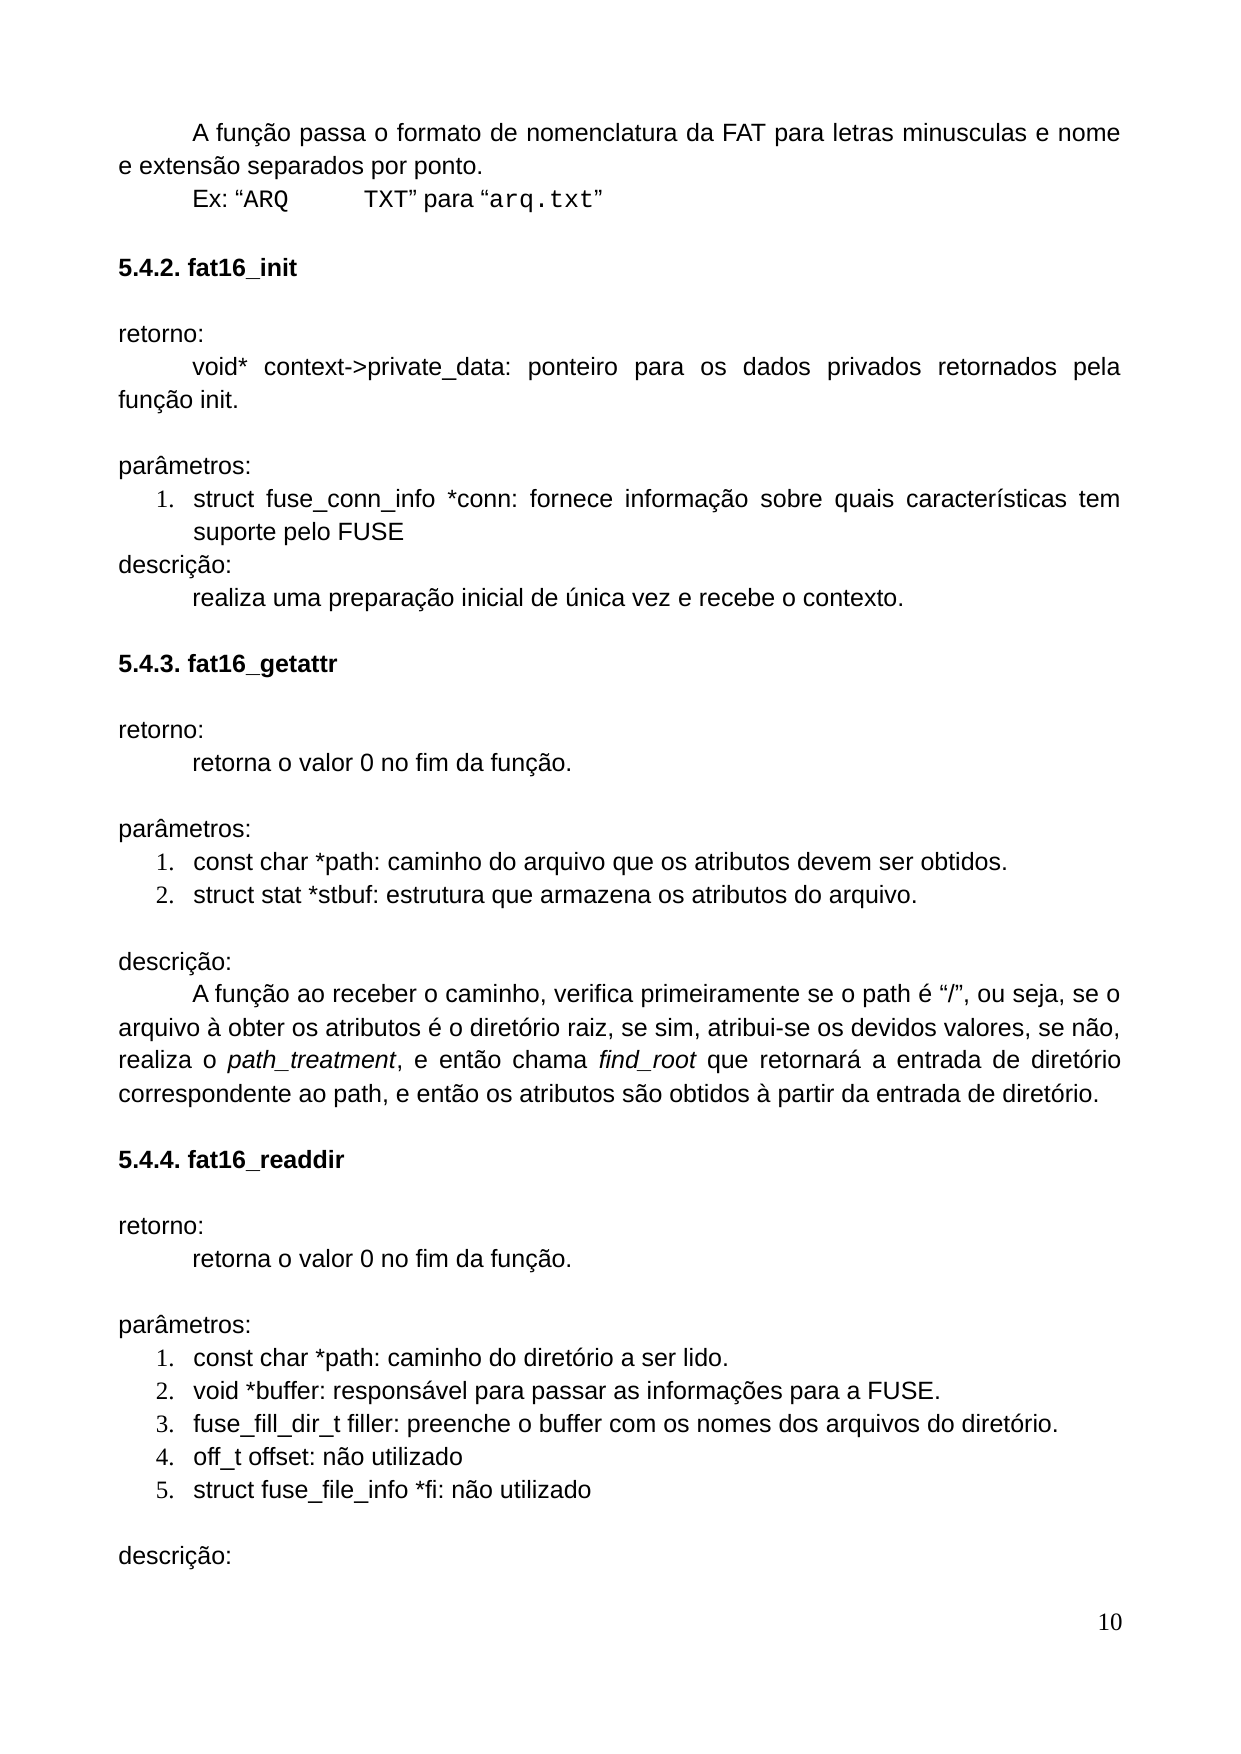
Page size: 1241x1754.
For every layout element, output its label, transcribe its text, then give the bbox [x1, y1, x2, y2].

text descrição: [118, 946, 1122, 975]
text retorno: [118, 715, 1122, 744]
text void* context->private_data: ponteiro para os dados privados retornados pela função init. [118, 352, 1122, 413]
text retorna o valor 0 no fim da função. [118, 1244, 1122, 1272]
list struct fuse_conn_info *conn: fornece informação sobre quais características tem suporte pelo FUSE [156, 484, 1122, 546]
text parâmetros: [118, 814, 1122, 843]
list off_t offset: não utilizado [156, 1442, 1122, 1471]
list void *buffer: responsável para passar as informações para a FUSE. [156, 1376, 1122, 1405]
text 5.4.3. fat16_getattr [118, 649, 1122, 678]
text A função ao receber o caminho, verifica primeiramente se o path é “/”, ou seja, se o arquivo à obter os atributos é o diretório raiz, se sim, atribui-se os devidos valores, se não, realiza o path_treatment, e então chama find_root que retornará a entrada de diretório correspondente ao path, e então os atributos são obtidos à partir da entrada de diretório. [118, 979, 1122, 1107]
text parâmetros: [118, 451, 1122, 479]
text retorno: [118, 1211, 1122, 1239]
list struct fuse_file_info *fi: não utilizado [156, 1475, 1122, 1504]
text 5.4.2. fat16_init [118, 253, 1122, 281]
text retorno: [118, 319, 1122, 347]
text realiza uma preparação inicial de única vez e recebe o contexto. [118, 583, 1122, 612]
text 5.4.4. fat16_readdir [118, 1144, 1122, 1173]
text parâmetros: [118, 1310, 1122, 1338]
text descrição: [118, 550, 1122, 579]
list const char *path: caminho do arquivo que os atributos devem ser obtidos. [156, 847, 1122, 876]
text Ex: “ARQ TXT” para “arq.txt” [118, 184, 1122, 215]
text A função passa o formato de nomenclatura da FAT para letras minusculas e nome e extensão separados por ponto. [118, 118, 1122, 180]
text retorna o valor 0 no fim da função. [118, 748, 1122, 777]
text descrição: [118, 1541, 1122, 1570]
list struct stat *stbuf: estrutura que armazena os atributos do arquivo. [156, 880, 1122, 909]
list const char *path: caminho do diretório a ser lido. [156, 1343, 1122, 1372]
list fuse_fill_dir_t filler: preenche o buffer com os nomes dos arquivos do diretório. [156, 1409, 1122, 1438]
